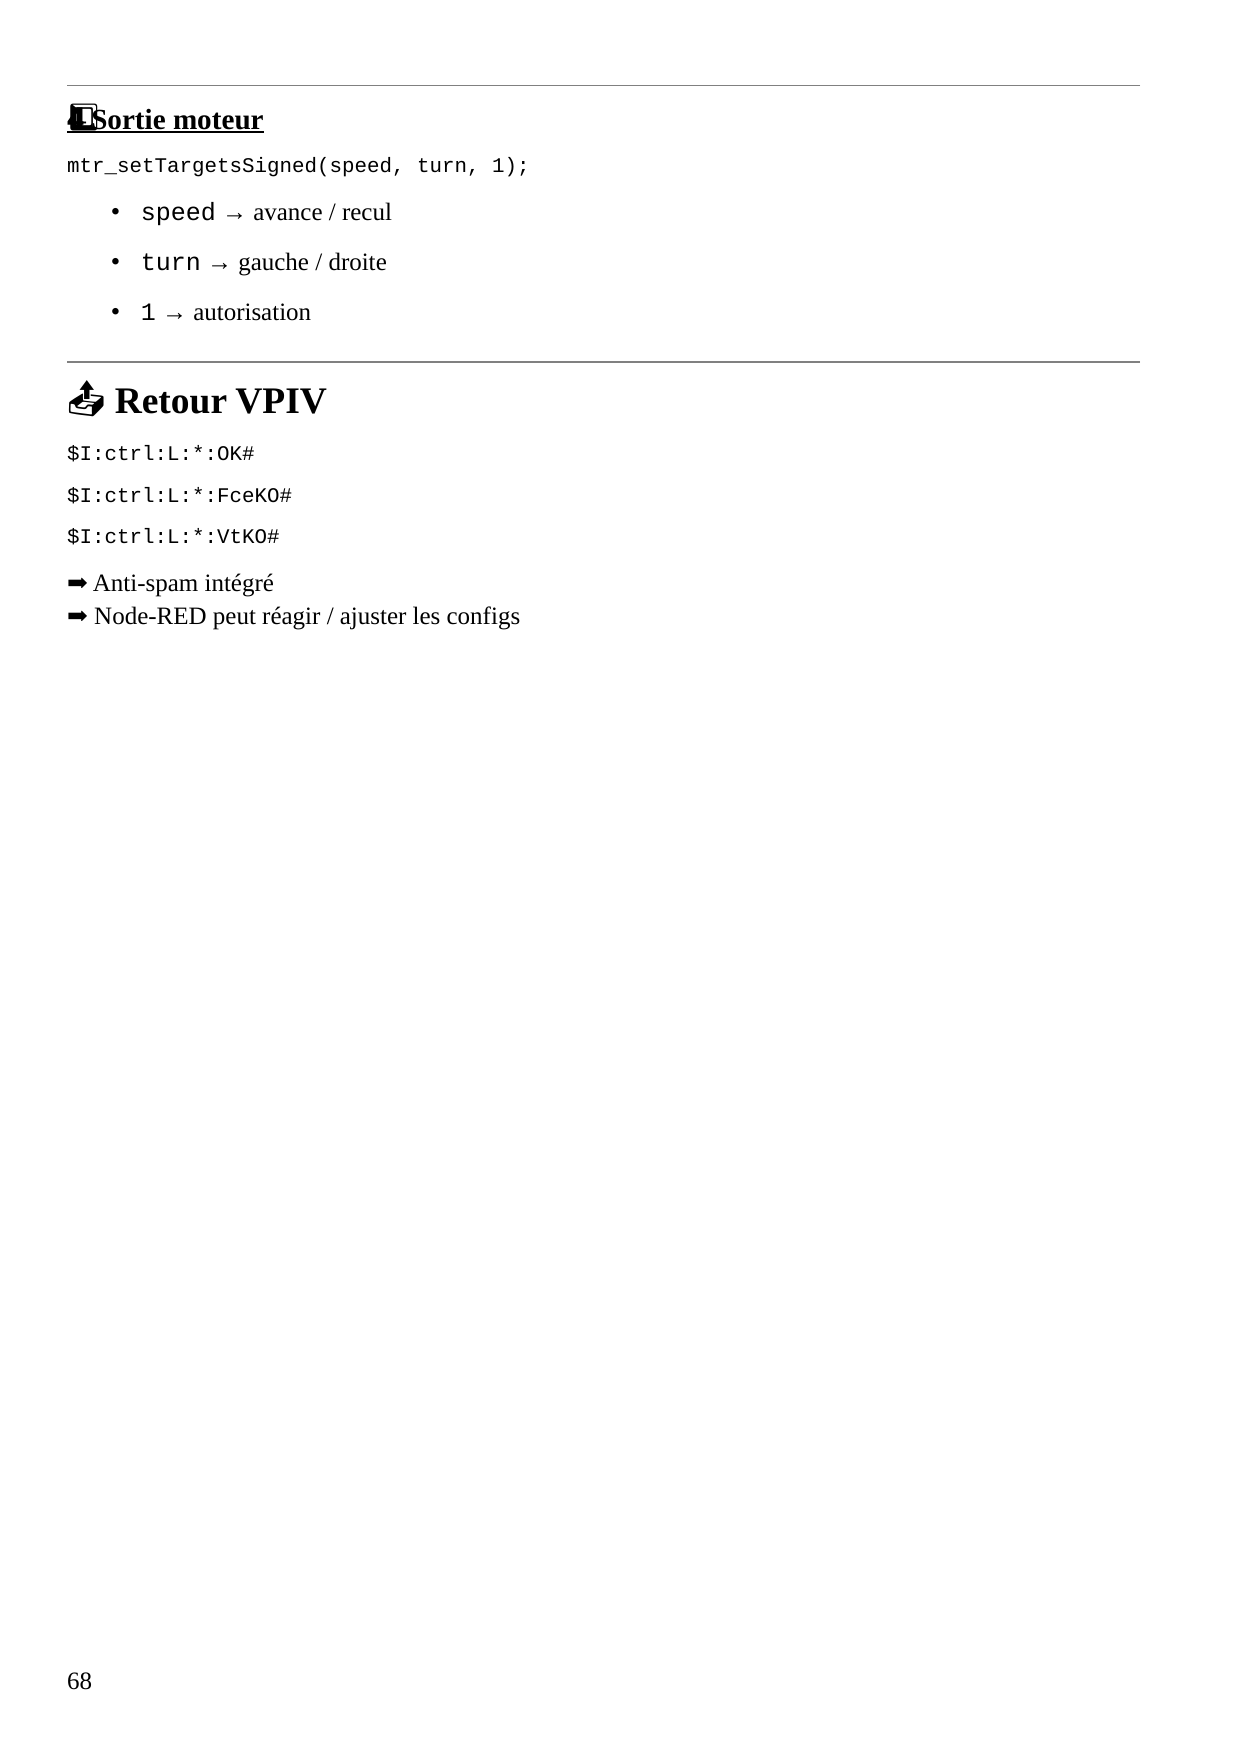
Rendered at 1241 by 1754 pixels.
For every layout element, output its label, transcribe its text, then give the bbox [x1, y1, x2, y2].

list turn → gauche / droite [111, 247, 1140, 278]
list speed → avance / recul [111, 197, 1140, 228]
subtitle 📤 Retour VPIV [67, 379, 1140, 422]
text $I:ctrl:L:*:VtKO# [67, 526, 1140, 550]
text mtr_setTargetsSigned(speed, turn, 1); [67, 155, 1140, 179]
subtitle 4️⃣ Sortie moteur [67, 102, 1140, 136]
text $I:ctrl:L:*:FceKO# [67, 484, 1140, 508]
text ➡️ Anti-spam intégré ➡️ Node-RED peut réagir / ajuster les configs [67, 568, 1140, 630]
text $I:ctrl:L:*:OK# [67, 443, 1140, 466]
list 1 → autorisation [111, 297, 1140, 328]
